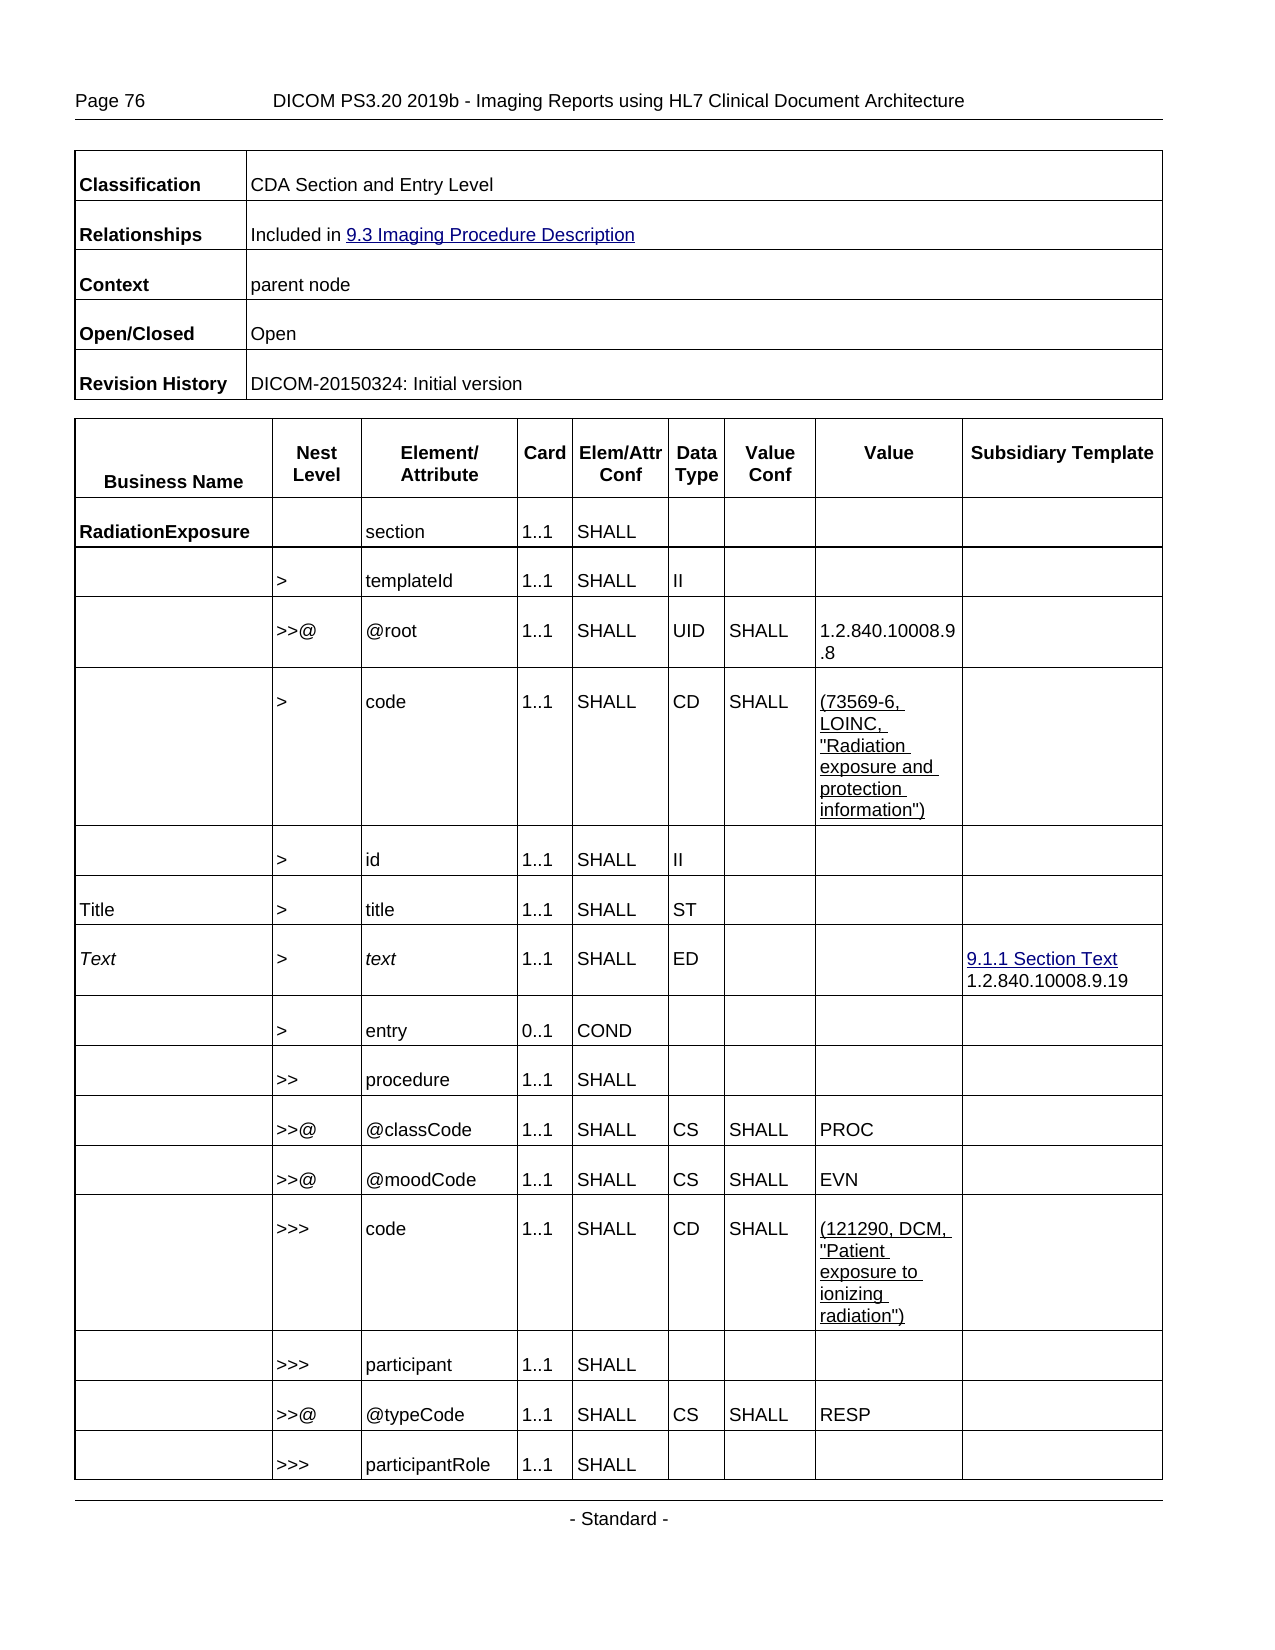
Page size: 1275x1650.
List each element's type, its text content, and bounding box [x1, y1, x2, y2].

table_cell Included in 9.3 Imaging Procedure Description [247, 201, 1162, 249]
table_cell >>@ [273, 1096, 361, 1144]
table_cell [963, 1195, 1162, 1330]
table_cell text [362, 925, 517, 995]
table_cell [669, 1046, 724, 1095]
table_cell PROC [816, 1096, 962, 1144]
table_cell [816, 1046, 962, 1095]
table_cell [816, 498, 962, 546]
table_cell >>> [273, 1331, 361, 1380]
table_cell [963, 1096, 1162, 1144]
table_cell [76, 1046, 272, 1095]
table_cell [725, 925, 815, 995]
table_cell Open [247, 300, 1162, 349]
table_cell SHALL [573, 1146, 668, 1194]
table_cell SHALL [573, 826, 668, 874]
table_cell [963, 1331, 1162, 1380]
table_cell > [273, 548, 361, 596]
table_cell [76, 548, 272, 596]
table_cell CS [669, 1381, 724, 1429]
table_cell procedure [362, 1046, 517, 1095]
table_cell Revision History [76, 350, 246, 398]
table_cell 1.2.840.10008.9.8 [816, 597, 962, 667]
table_cell 1..1 [518, 668, 572, 825]
table_cell > [273, 996, 361, 1045]
table_cell SHALL [725, 668, 815, 825]
table_cell @classCode [362, 1096, 517, 1144]
table_cell CS [669, 1146, 724, 1194]
table_cell [963, 1431, 1162, 1479]
table_cell [816, 826, 962, 874]
table_cell [816, 996, 962, 1045]
table_cell 1..1 [518, 548, 572, 596]
table_cell [725, 996, 815, 1045]
table_cell participant [362, 1331, 517, 1380]
table_header Value [816, 419, 962, 497]
table_cell title [362, 876, 517, 924]
table_cell Radiation​Exposure [76, 498, 272, 546]
table_cell 1..1 [518, 1431, 572, 1479]
table_cell code [362, 668, 517, 825]
table_cell [273, 498, 361, 546]
table_cell 1..1 [518, 498, 572, 546]
table_cell [816, 548, 962, 596]
table_cell participant​Role [362, 1431, 517, 1479]
table_cell SHALL [573, 1046, 668, 1095]
table_cell [76, 1331, 272, 1380]
table_header Card [518, 419, 572, 497]
table_cell [76, 996, 272, 1045]
table_cell DICOM-20150324: Initial version [247, 350, 1162, 398]
table_cell [76, 668, 272, 825]
table_cell [76, 1146, 272, 1194]
table_cell UID [669, 597, 724, 667]
table_cell [725, 548, 815, 596]
table_cell RESP [816, 1381, 962, 1429]
table_cell SHALL [725, 1195, 815, 1330]
table_cell template​Id [362, 548, 517, 596]
table_cell 1..1 [518, 597, 572, 667]
table_cell [963, 876, 1162, 924]
table_cell 1..1 [518, 1096, 572, 1144]
table_cell >> [273, 1046, 361, 1095]
table_header Business Name [76, 419, 272, 497]
table_cell >>@ [273, 597, 361, 667]
table_cell > [273, 876, 361, 924]
table_cell [725, 1046, 815, 1095]
table_cell 1..1 [518, 1146, 572, 1194]
table_cell >>@ [273, 1381, 361, 1429]
table_cell 1..1 [518, 1046, 572, 1095]
table_cell SHALL [573, 548, 668, 596]
table_cell > [273, 668, 361, 825]
table_cell [963, 1146, 1162, 1194]
table_header Elem/Attr Conf [573, 419, 668, 497]
table_cell [76, 826, 272, 874]
table_cell parent node [247, 250, 1162, 299]
table_cell @moodCode [362, 1146, 517, 1194]
table_cell [963, 548, 1162, 596]
table_cell code [362, 1195, 517, 1330]
table_cell @typeCode [362, 1381, 517, 1429]
table_cell CD [669, 1195, 724, 1330]
table_header Data Type [669, 419, 724, 497]
table_cell SHALL [725, 1146, 815, 1194]
table_cell [963, 1381, 1162, 1429]
table_cell [963, 668, 1162, 825]
table_cell COND [573, 996, 668, 1045]
table_cell [669, 498, 724, 546]
table_cell [725, 876, 815, 924]
table_cell 1..1 [518, 876, 572, 924]
table_cell [725, 498, 815, 546]
table_cell [725, 1431, 815, 1479]
table_cell 1..1 [518, 1195, 572, 1330]
table_cell 1..1 [518, 925, 572, 995]
table_cell [669, 1331, 724, 1380]
table_cell SHALL [725, 1096, 815, 1144]
table_cell [76, 1381, 272, 1429]
table_cell Relationships [76, 201, 246, 249]
table_cell [816, 925, 962, 995]
table_cell SHALL [725, 1381, 815, 1429]
table_header Nest Level [273, 419, 361, 497]
table_cell [76, 597, 272, 667]
table_cell section [362, 498, 517, 546]
table_cell [725, 1331, 815, 1380]
table_cell Context [76, 250, 246, 299]
table_cell CD [669, 668, 724, 825]
table_cell [76, 1096, 272, 1144]
table_cell ST [669, 876, 724, 924]
table_cell >>> [273, 1195, 361, 1330]
table_cell SHALL [573, 1331, 668, 1380]
table_cell [669, 1431, 724, 1479]
table_cell 1..1 [518, 1381, 572, 1429]
table_cell SHALL [573, 597, 668, 667]
table_cell CS [669, 1096, 724, 1144]
table_cell SHALL [573, 1381, 668, 1429]
table_cell [669, 996, 724, 1045]
table_cell 1..1 [518, 1331, 572, 1380]
table_header Value Conf [725, 419, 815, 497]
table_cell [963, 597, 1162, 667]
table_cell 9.1.1 Section Text 1.2.840.10008.9.19 [963, 925, 1162, 995]
table_cell [816, 876, 962, 924]
table_cell [725, 826, 815, 874]
table_header Element/​Attribute [362, 419, 517, 497]
table_cell Text [76, 925, 272, 995]
table_cell Classification [76, 151, 246, 200]
table_cell SHALL [573, 1431, 668, 1479]
table_cell [76, 1195, 272, 1330]
table_cell [963, 826, 1162, 874]
table_cell > [273, 925, 361, 995]
table_cell entry [362, 996, 517, 1045]
table_cell Title [76, 876, 272, 924]
table_cell [963, 1046, 1162, 1095]
table_cell >>@ [273, 1146, 361, 1194]
table_cell SHALL [573, 498, 668, 546]
table_cell (73569-6, LOINC, "Radiation exposure and protection information") [816, 668, 962, 825]
table_cell SHALL [725, 597, 815, 667]
table_cell Open/Closed [76, 300, 246, 349]
table_cell [963, 498, 1162, 546]
table_cell 1..1 [518, 826, 572, 874]
table_cell SHALL [573, 1195, 668, 1330]
table_cell >>> [273, 1431, 361, 1479]
table_cell [76, 1431, 272, 1479]
table_cell EVN [816, 1146, 962, 1194]
table_cell > [273, 826, 361, 874]
table_cell SHALL [573, 668, 668, 825]
table_cell ED [669, 925, 724, 995]
table_cell II [669, 548, 724, 596]
table_cell id [362, 826, 517, 874]
table_cell CDA Section and Entry Level [247, 151, 1162, 200]
table_cell @root [362, 597, 517, 667]
table_cell SHALL [573, 1096, 668, 1144]
table_cell (121290, DCM, "Patient exposure to ionizing radiation") [816, 1195, 962, 1330]
table_cell [963, 996, 1162, 1045]
table_cell [816, 1431, 962, 1479]
table_cell SHALL [573, 925, 668, 995]
table_cell SHALL [573, 876, 668, 924]
table_cell [816, 1331, 962, 1380]
table_header Subsidiary Template [963, 419, 1162, 497]
table_cell 0..1 [518, 996, 572, 1045]
table_cell II [669, 826, 724, 874]
